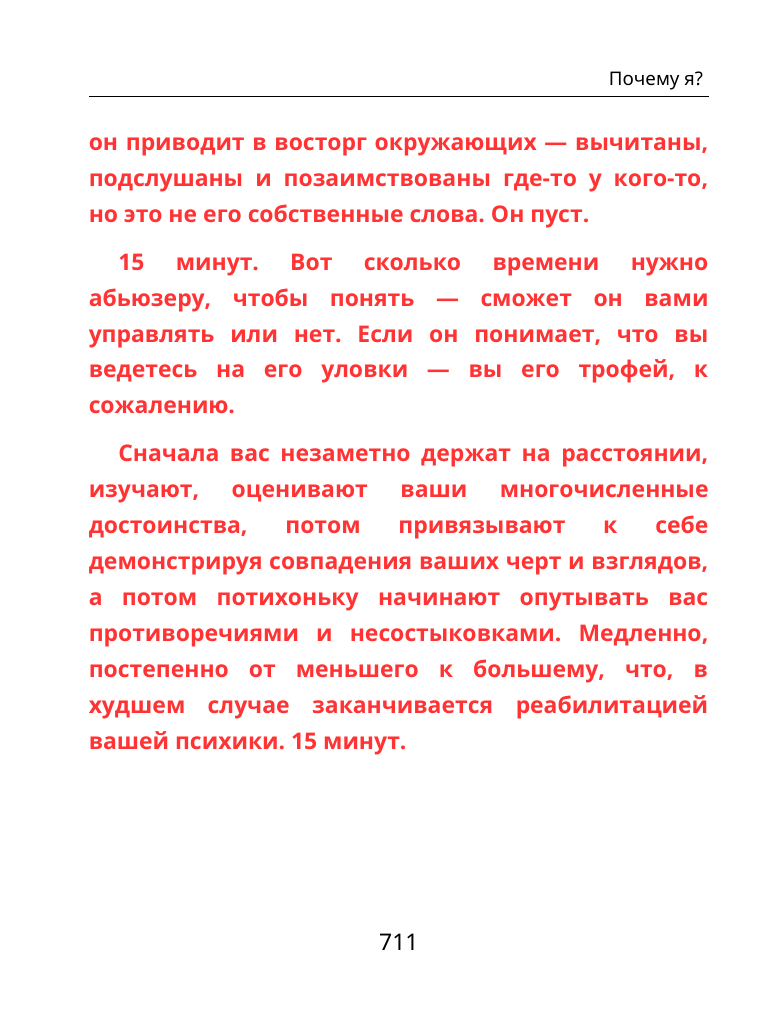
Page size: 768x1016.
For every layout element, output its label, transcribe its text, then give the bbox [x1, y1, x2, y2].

text Сначала вас незаметно держат на расстоянии, изучают, оценивают ваши многочисленные достоинства, потом привязывают к себе демонстрируя совпадения ваших черт и взглядов, а потом потихоньку начинают опутывать вас противоречиями и несостыковками. Медленно, постепенно от меньшего к большему, что, в худшем случае заканчивается реабилитацией вашей психики. 15 минут. [88, 437, 709, 756]
text 15 минут. Вот сколько времени нужно абьюзеру, чтобы понять — сможет он вами управлять или нет. Если он понимает, что вы ведетесь на его уловки — вы его трофей, к сожалению. [88, 246, 709, 421]
text он приводит в восторг окружающих — вычитаны, подслушаны и позаимствованы где-то у кого-то, но это не его собственные слова. Он пуст. [88, 126, 709, 229]
